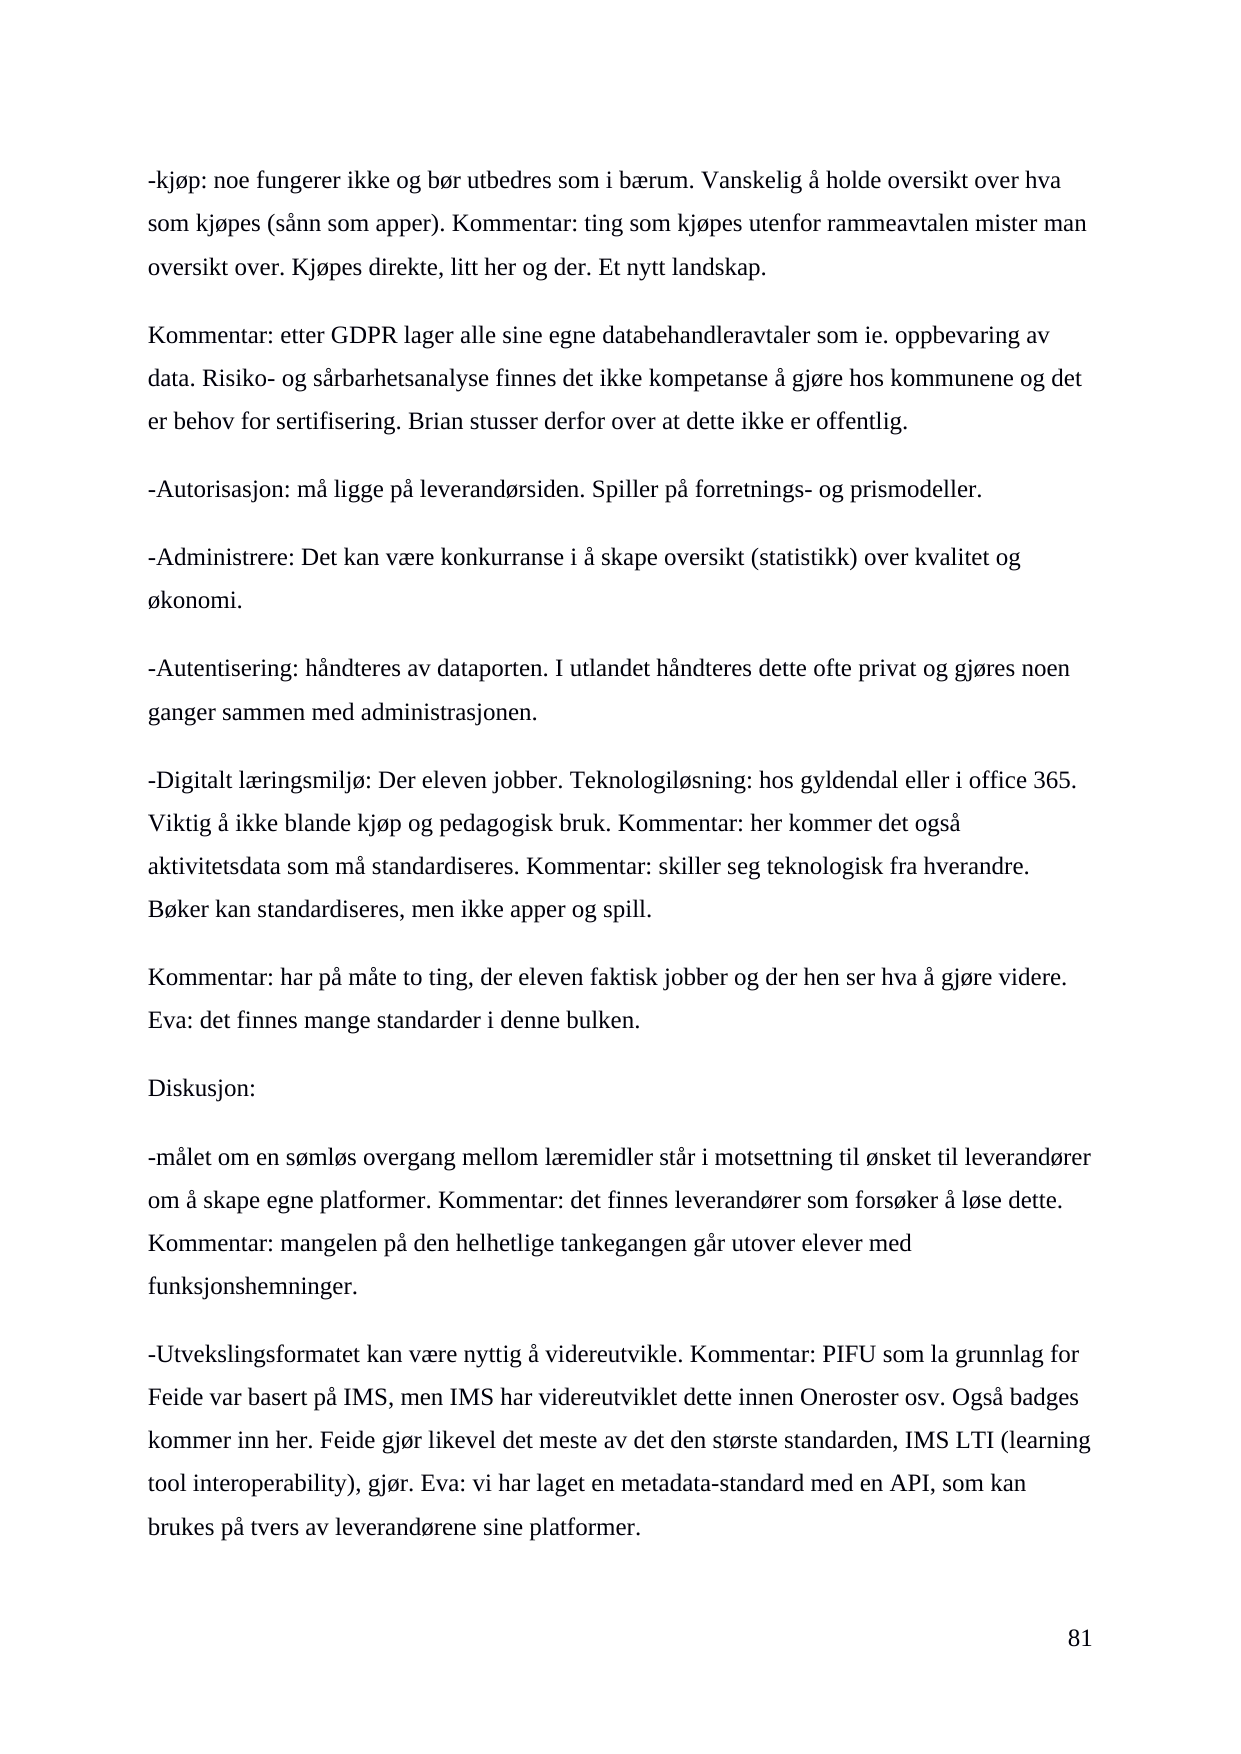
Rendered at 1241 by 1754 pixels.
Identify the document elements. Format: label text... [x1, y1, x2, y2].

text Kommentar: etter GDPR lager alle sine egne databehandleravtaler som ie. oppbevaring av data. Risiko- og sårbarhetsanalyse finnes det ikke kompetanse å gjøre hos kommunene og det er behov for sertifisering. Brian stusser derfor over at dette ikke er offentlig. [148, 320, 1092, 435]
text -Digitalt læringsmiljø: Der eleven jobber. Teknologiløsning: hos gyldendal eller i office 365. Viktig å ikke blande kjøp og pedagogisk bruk. Kommentar: her kommer det også aktivitetsdata som må standardiseres. Kommentar: skiller seg teknologisk fra hverandre. Bøker kan standardiseres, men ikke apper og spill. [148, 765, 1092, 923]
text Kommentar: har på måte to ting, der eleven faktisk jobber og der hen ser hva å gjøre videre. Eva: det finnes mange standarder i denne bulken. [148, 962, 1092, 1034]
text -Utvekslingsformatet kan være nyttig å videreutvikle. Kommentar: PIFU som la grunnlag for Feide var basert på IMS, men IMS har videreutviklet dette innen Oneroster osv. Også badges kommer inn her. Feide gjør likevel det meste av det den største standarden, IMS LTI (learning tool interoperability), gjør. Eva: vi har laget en metadata-standard med en API, som kan brukes på tvers av leverandørene sine platformer. [148, 1339, 1092, 1540]
text -kjøp: noe fungerer ikke og bør utbedres som i bærum. Vanskelig å holde oversikt over hva som kjøpes (sånn som apper). Kommentar: ting som kjøpes utenfor rammeavtalen mister man oversikt over. Kjøpes direkte, litt her og der. Et nytt landskap. [148, 165, 1092, 280]
text Diskusjon: [148, 1073, 1092, 1102]
text -Autorisasjon: må ligge på leverandørsiden. Spiller på forretnings- og prismodeller. [148, 474, 1092, 503]
text -målet om en sømløs overgang mellom læremidler står i motsettning til ønsket til leverandører om å skape egne platformer. Kommentar: det finnes leverandører som forsøker å løse dette. Kommentar: mangelen på den helhetlige tankegangen går utover elever med funksjonshemninger. [148, 1142, 1092, 1300]
text -Autentisering: håndteres av dataporten. I utlandet håndteres dette ofte privat og gjøres noen ganger sammen med administrasjonen. [148, 653, 1092, 725]
text -Administrere: Det kan være konkurranse i å skape oversikt (statistikk) over kvalitet og økonomi. [148, 542, 1092, 614]
